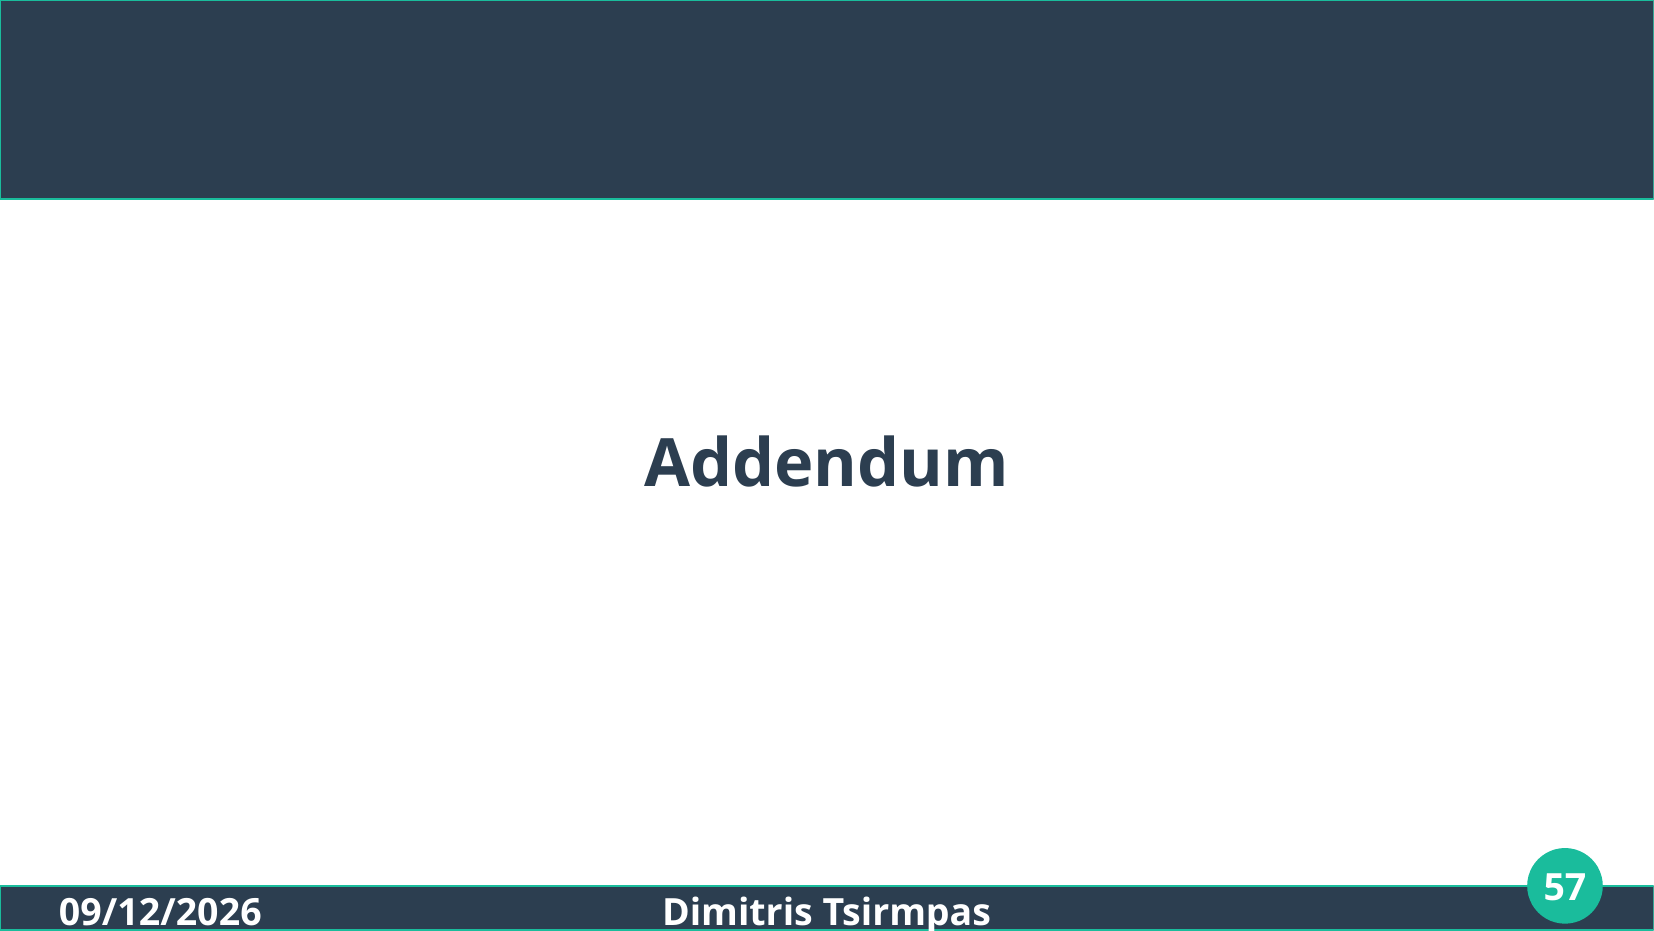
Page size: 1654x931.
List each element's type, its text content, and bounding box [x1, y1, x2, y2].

subtitle Addendum [59, 187, 1595, 735]
